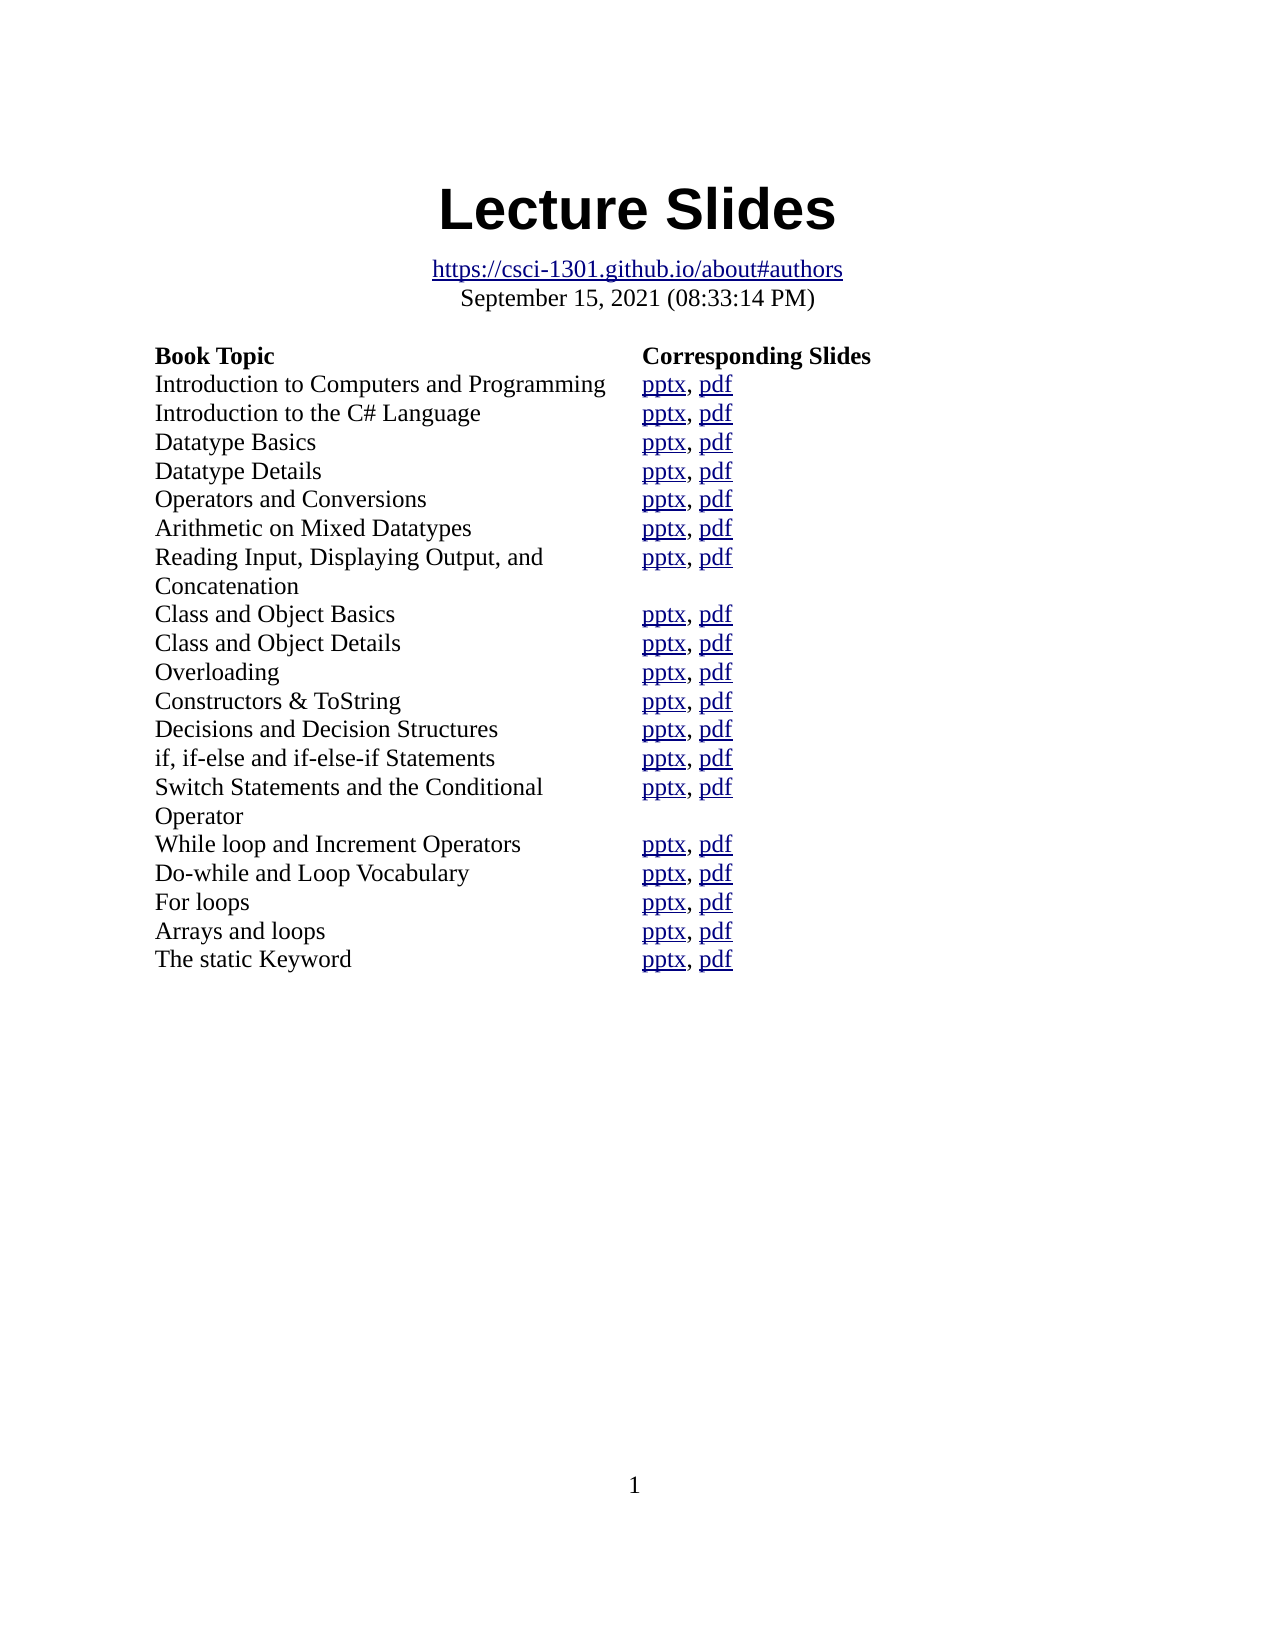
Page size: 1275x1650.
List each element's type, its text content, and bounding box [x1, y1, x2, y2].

table_cell pptx, pdf [638, 513, 1125, 542]
table_cell Reading Input, Displaying Output, and Concatenation [150, 542, 637, 599]
table_cell For loops [150, 887, 637, 916]
table_cell pptx, pdf [638, 542, 1125, 599]
table_cell The static Keyword [150, 945, 637, 973]
table_cell pptx, pdf [638, 858, 1125, 887]
table_cell Introduction to Computers and Programming [150, 370, 637, 398]
table_cell pptx, pdf [638, 916, 1125, 944]
table_cell Constructors & ToString [150, 686, 637, 714]
table_cell Switch Statements and the Conditional Operator [150, 772, 637, 829]
table_cell pptx, pdf [638, 772, 1125, 829]
text September 15, 2021 (08:33:14 PM) [150, 283, 1125, 312]
table_cell pptx, pdf [638, 600, 1125, 628]
table_cell pptx, pdf [638, 945, 1125, 973]
table_cell Overloading [150, 657, 637, 686]
table_cell Class and Object Details [150, 628, 637, 657]
table_cell pptx, pdf [638, 427, 1125, 456]
table_cell pptx, pdf [638, 628, 1125, 657]
table_cell if, if-else and if-else-if Statements [150, 743, 637, 772]
table_cell pptx, pdf [638, 657, 1125, 686]
table_cell Arithmetic on Mixed Datatypes [150, 513, 637, 542]
table_cell pptx, pdf [638, 887, 1125, 916]
table_header Corresponding Slides [638, 341, 1125, 369]
table_cell Arrays and loops [150, 916, 637, 944]
table_header Book Topic [150, 341, 637, 369]
table_cell pptx, pdf [638, 743, 1125, 772]
table_cell Operators and Conversions [150, 485, 637, 513]
table_cell Class and Object Basics [150, 600, 637, 628]
table_cell While loop and Increment Operators [150, 830, 637, 858]
table_cell pptx, pdf [638, 830, 1125, 858]
table_cell Datatype Details [150, 456, 637, 484]
text https://csci-1301.github.io/about#authors [150, 254, 1125, 283]
table_cell Datatype Basics [150, 427, 637, 456]
table_cell Decisions and Decision Structures [150, 715, 637, 743]
table_cell pptx, pdf [638, 715, 1125, 743]
table_cell pptx, pdf [638, 485, 1125, 513]
table_cell pptx, pdf [638, 456, 1125, 484]
table_cell pptx, pdf [638, 370, 1125, 398]
table_cell pptx, pdf [638, 686, 1125, 714]
table_cell Do-while and Loop Vocabulary [150, 858, 637, 887]
table_cell Introduction to the C# Language [150, 398, 637, 427]
table_cell pptx, pdf [638, 398, 1125, 427]
title Lecture Slides [150, 175, 1125, 242]
